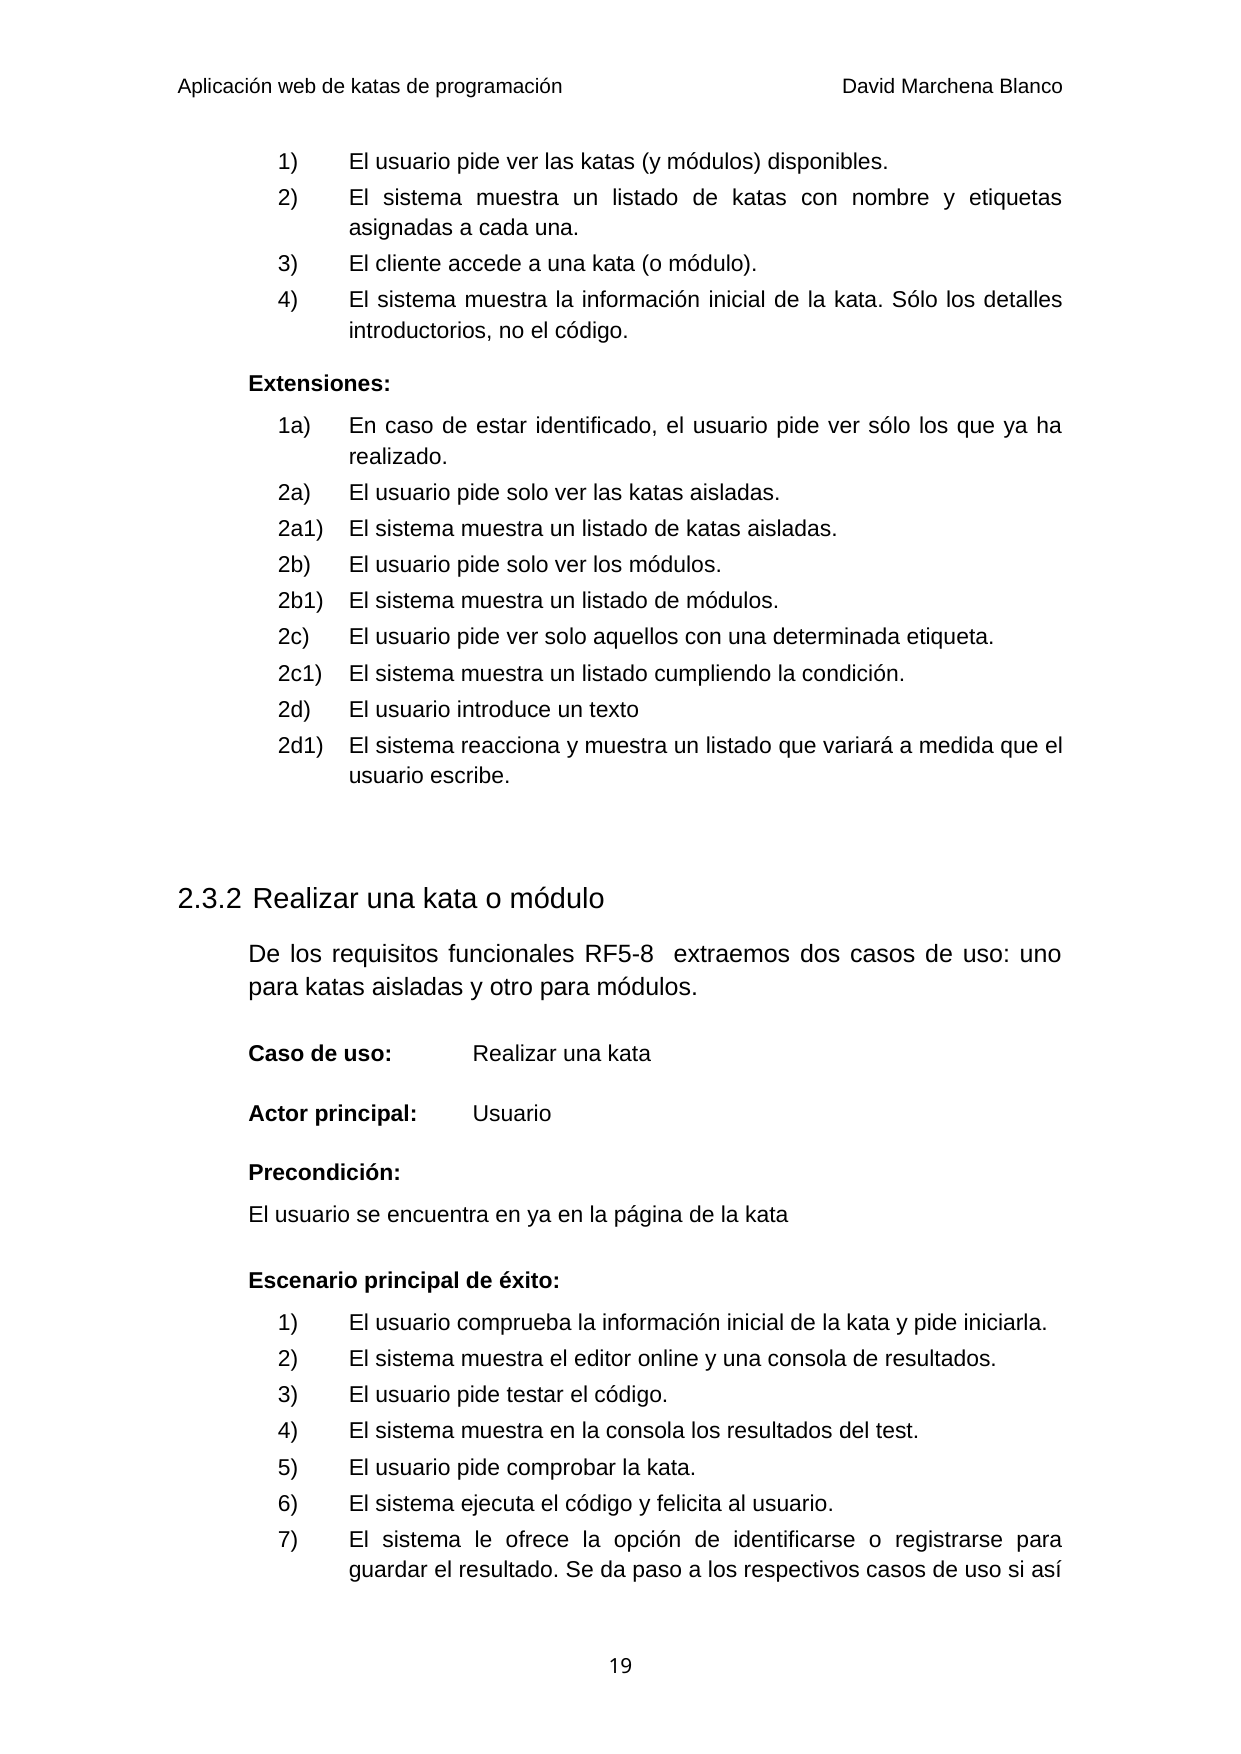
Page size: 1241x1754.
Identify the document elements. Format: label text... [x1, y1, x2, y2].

text 1) El usuario pide ver las katas (y módulos) disponibles. [207, 148, 1063, 174]
text 2a) El usuario pide solo ver las katas aisladas. [207, 479, 1063, 505]
text 2) El sistema muestra el editor online y una consola de resultados. [207, 1345, 1063, 1371]
subtitle Realizar una kata o módulo [177, 882, 1063, 915]
text De los requisitos funcionales RF5-8 extraemos dos casos de uso: uno para katas aisladas y otro para módulos. [177, 938, 1063, 1000]
text 3) El usuario pide testar el código. [207, 1381, 1063, 1408]
text 4) El sistema muestra en la consola los resultados del test. [207, 1417, 1063, 1444]
text 3) El cliente accede a una kata (o módulo). [207, 250, 1063, 277]
text 2) El sistema muestra un listado de katas con nombre y etiquetas asignadas a cada una. [207, 184, 1063, 240]
text Actor principal: Usuario [177, 1100, 1063, 1126]
text 2c1) El sistema muestra un listado cumpliendo la condición. [207, 659, 1063, 686]
text 2a1) El sistema muestra un listado de katas aisladas. [207, 515, 1063, 541]
text Precondición: [177, 1159, 1063, 1186]
text Escenario principal de éxito: [177, 1267, 1063, 1293]
text 4) El sistema muestra la información inicial de la kata. Sólo los detalles introductorios, no el código. [207, 286, 1063, 343]
text 6) El sistema ejecuta el código y felicita al usuario. [207, 1490, 1063, 1516]
text 2d) El usuario introduce un texto [207, 696, 1063, 722]
text 1a) En caso de estar identificado, el usuario pide ver sólo los que ya ha realizado. [207, 412, 1063, 469]
text 2c) El usuario pide ver solo aquellos con una determinada etiqueta. [207, 623, 1063, 650]
text 1) El usuario comprueba la información inicial de la kata y pide iniciarla. [207, 1309, 1063, 1335]
text 2d1) El sistema reacciona y muestra un listado que variará a medida que el usuario escribe. [207, 732, 1063, 788]
text 2b) El usuario pide solo ver los módulos. [207, 551, 1063, 577]
text 7) El sistema le ofrece la opción de identificarse o registrarse para guardar el resultado. Se da paso a los respectivos casos de uso si así [207, 1526, 1063, 1582]
text Extensiones: [177, 370, 1063, 397]
text El usuario se encuentra en ya en la página de la kata [177, 1201, 1063, 1228]
text 2b1) El sistema muestra un listado de módulos. [207, 587, 1063, 613]
text Caso de uso: Realizar una kata [177, 1040, 1063, 1066]
text 5) El usuario pide comprobar la kata. [207, 1453, 1063, 1480]
